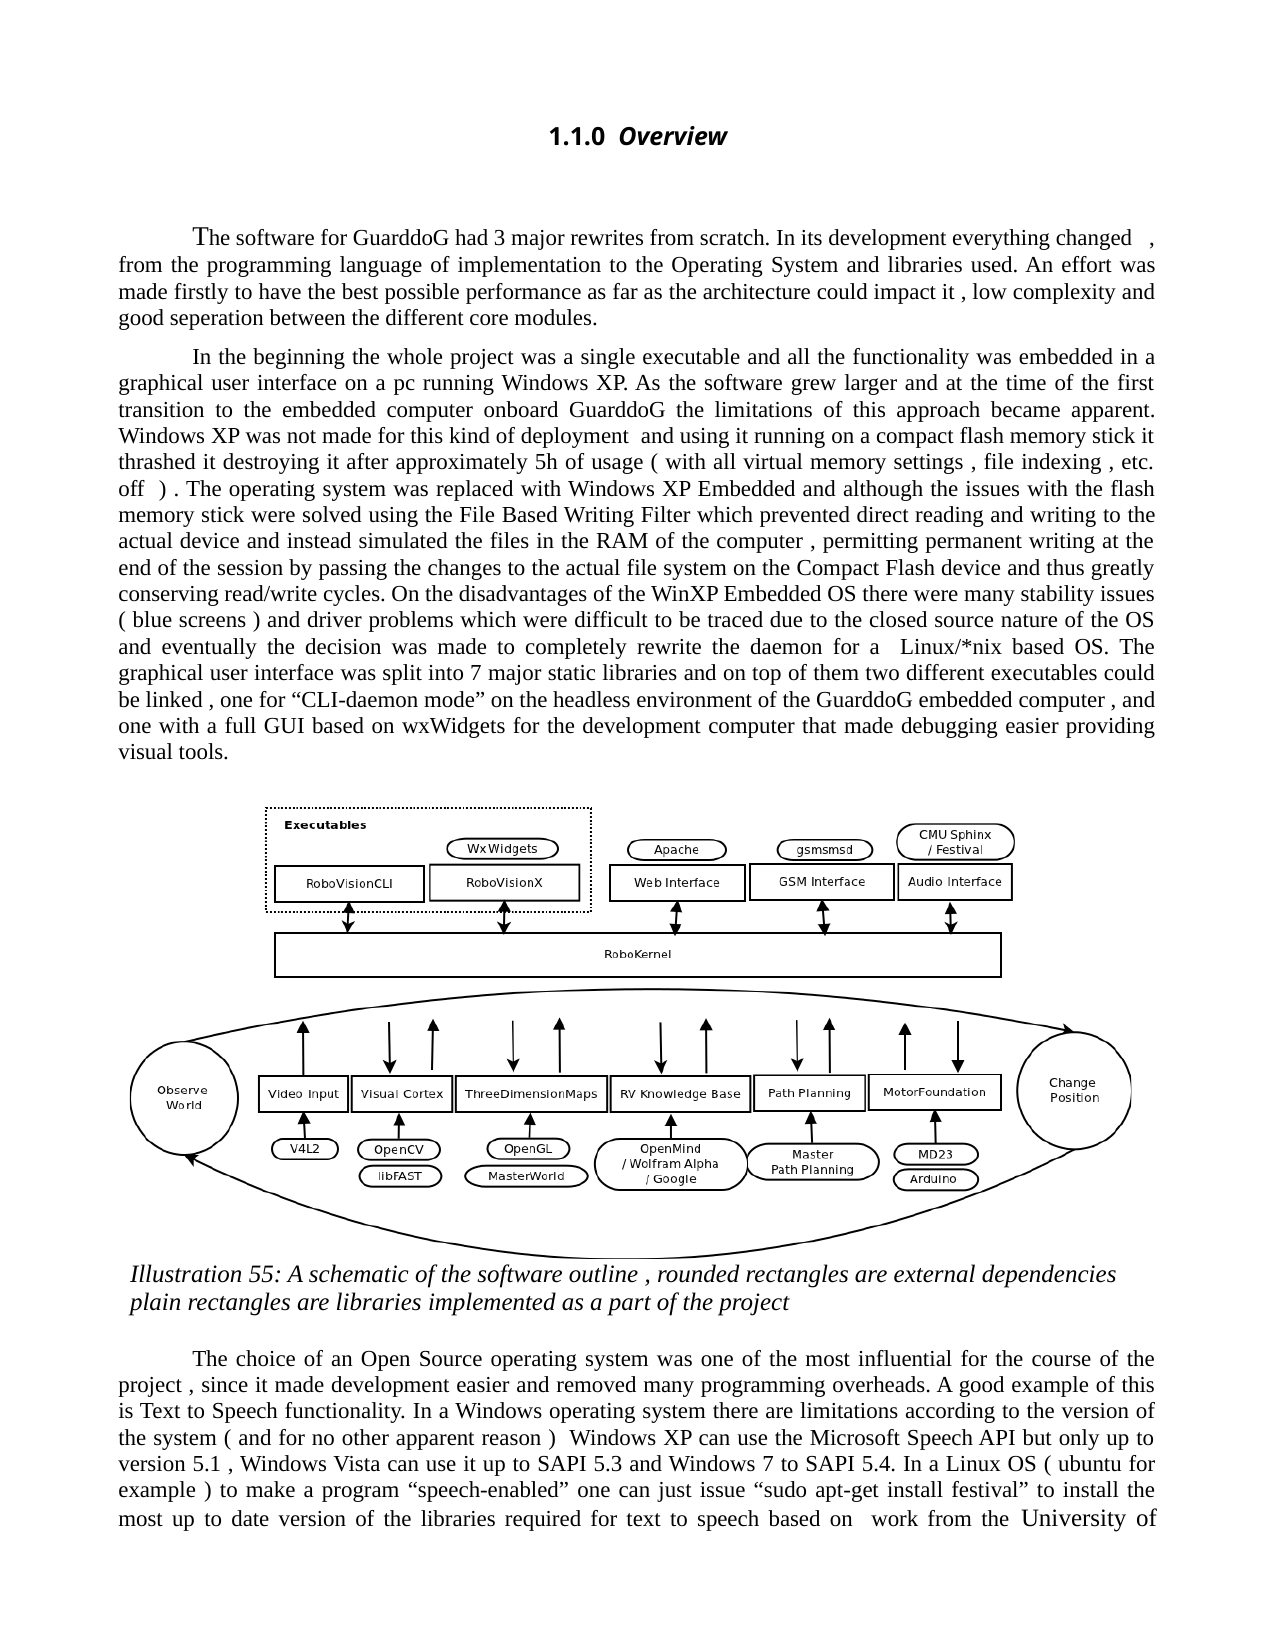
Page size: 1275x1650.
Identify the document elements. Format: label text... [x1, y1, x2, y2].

text In the beginning the whole project was a single executable and all the functionality was embedded in a graphical user interface on a pc running Windows XP. As the software grew larger and at the time of the first transition to the embedded computer onboard GuarddoG the limitations of this approach became apparent. Windows XP was not made for this kind of deployment and using it running on a compact flash memory stick it thrashed it destroying it after approximately 5h of usage ( with all virtual memory settings , file indexing , etc. off ) . The operating system was replaced with Windows XP Embedded and although the issues with the flash memory stick were solved using the File Based Writing Filter which prevented direct reading and writing to the actual device and instead simulated the files in the RAM of the computer , permitting permanent writing at the end of the session by passing the changes to the actual file system on the Compact Flash device and thus greatly conserving read/write cycles. On the disadvantages of the WinXP Embedded OS there were many stability issues ( blue screens ) and driver problems which were difficult to be traced due to the closed source nature of the OS and eventually the decision was made to completely rewrite the daemon for a Linux/*nix based OS. The graphical user interface was split into 7 major static libraries and on top of them two different executables could be linked , one for “CLI-daemon mode” on the headless environment of the GuarddoG embedded computer , and one with a full GUI based on wxWidgets for the development computer that made debugging easier providing visual tools. [118, 343, 1157, 765]
text The choice of an Open Source operating system was one of the most influential for the course of the project , since it made development easier and removed many programming overheads. A good example of this is Text to Speech functionality. In a Windows operating system there are limitations according to the version of the system ( and for no other apparent reason ) Windows XP can use the Microsoft Speech API but only up to version 5.1 , Windows Vista can use it up to SAPI 5.3 and Windows 7 to SAPI 5.4. In a Linux OS ( ubuntu for example ) to make a program “speech-enabled” one can just issue “sudo apt-get install festival” to install the most up to date version of the libraries required for text to speech based on work from the University of [118, 1344, 1157, 1531]
text Illustration 55: A schematic of the software outline , rounded rectangles are external dependencies plain rectangles are libraries implemented as a part of the project [130, 1259, 1131, 1316]
text 1.1.0 Overview [118, 118, 1157, 152]
text The software for GuarddoG had 3 major rewrites from scratch. In its development everything changed , from the programming language of implementation to the Operating System and libraries used. An effort was made firstly to have the best possible performance as far as the architecture could impact it , low complexity and good seperation between the different core modules. [118, 220, 1157, 331]
picture [129, 807, 1132, 1259]
